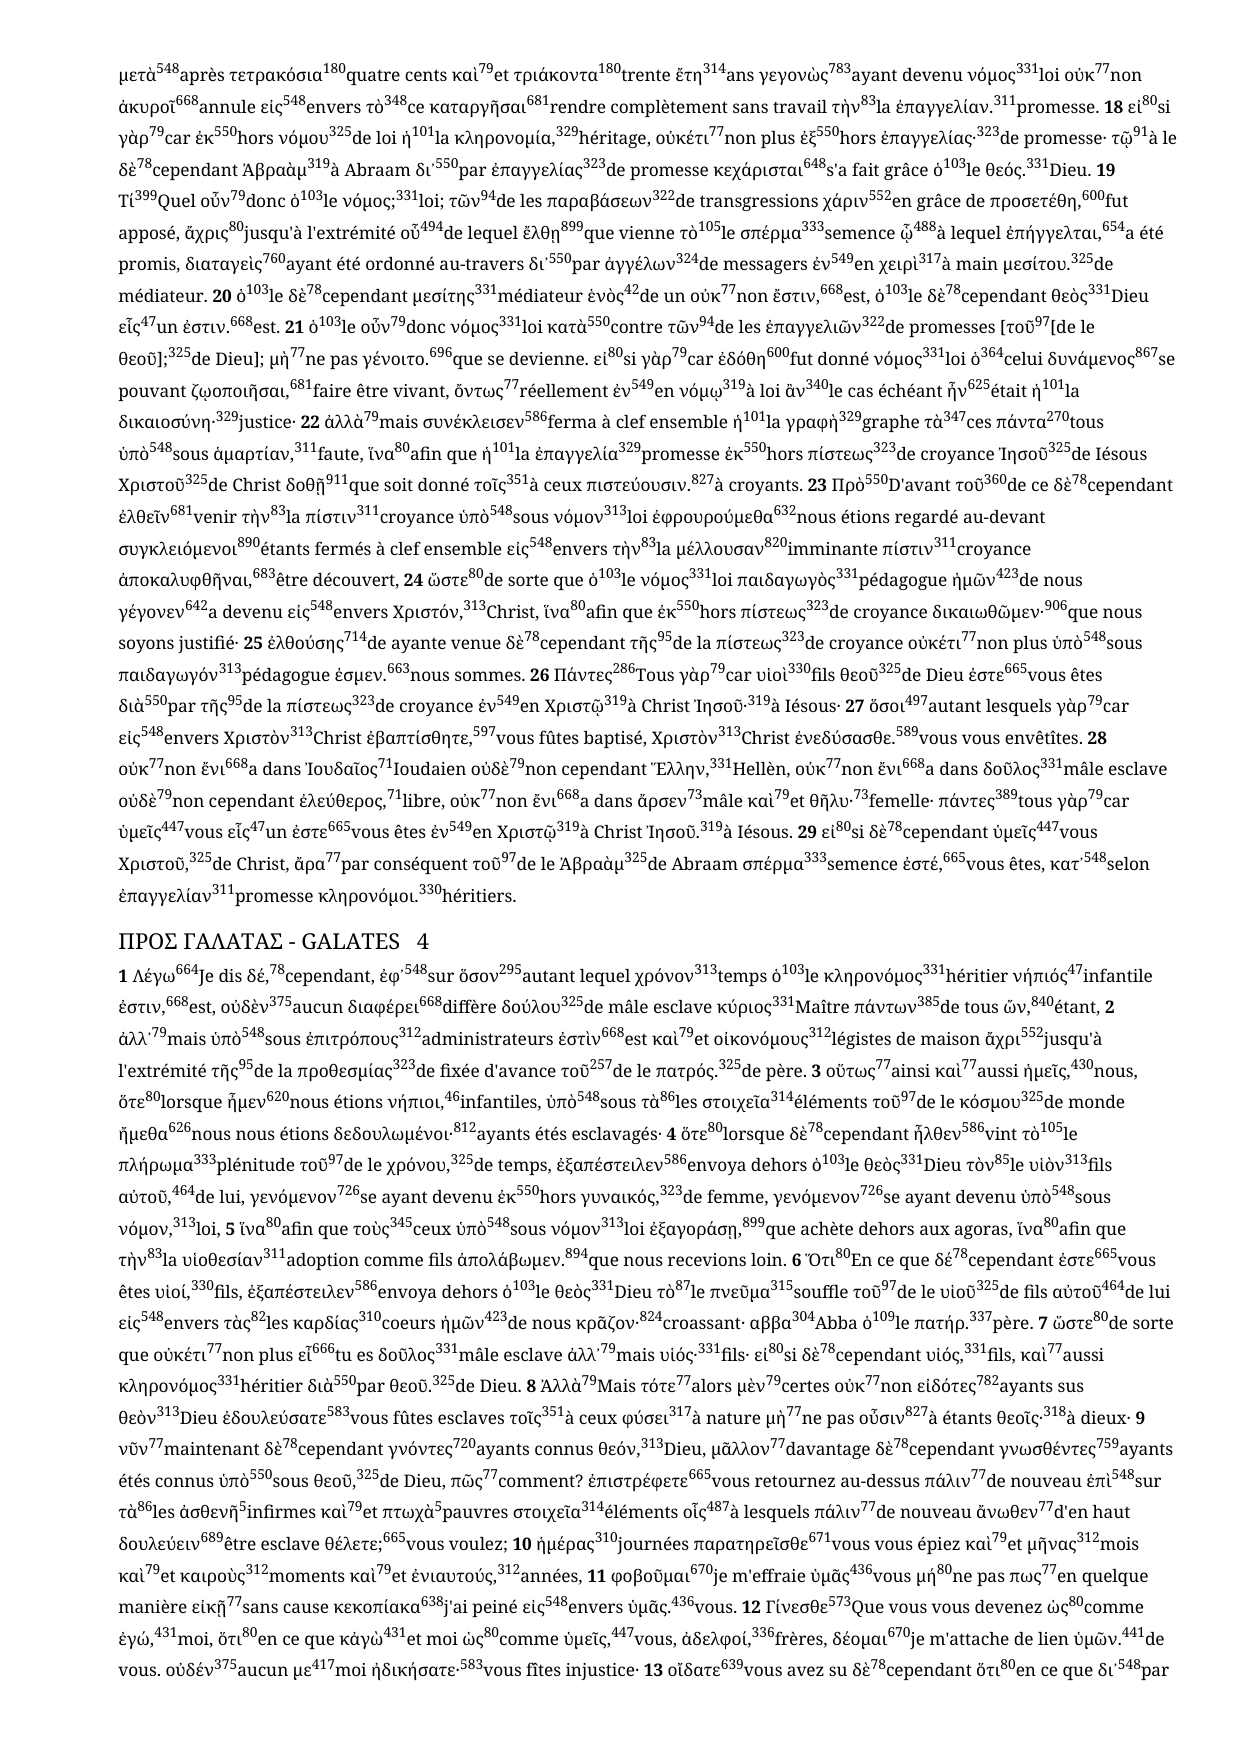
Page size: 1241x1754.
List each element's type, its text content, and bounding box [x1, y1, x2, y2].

text 1 Ὦ340O ἀνόητοι26inintelligents Γαλάται,336Galates, τίς410quel ὑμᾶς436vous ἐβάσκανεν,586jeta mauvais oeil, οἷς485à lesquels κατ᾽548selon ὀφθαλμοὺς312yeux Ἰησοῦς331Iésous Χριστὸς331Christ προεγράφη600fut graphé d'avance ἐσταυρωμένος;813ayant été crucifié; 2 τοῦτο348ce-ci μόνον77seulement θέλω664je veux μαθεῖν681apprendre ἀφ᾽550au loin ὑμῶν·441de vous· ἐξ550hors ἔργων326de travaux νόμου325de loi τὸ87le πνεῦμα315souffle ἐλάβετε583vous prîtes ἢ79ou ἐξ550hors ἀκοῆς323de ouïe πίστεως;323de croyance; 3 οὕτως77ainsi ἀνόητοί46inintelligents ἐστε,665vous êtes, ἐναρξάμενοι739se ayants originés dedans πνεύματι321à souffle νῦν77maintenant σαρκὶ317à chair ἐπιτελεῖσθε;671vous vous achevez au-dessus; 4 τοσαῦτα347aussi grands ἐπάθετε583vous souffrîtes εἰκῇ;77sans cause; εἴ80si γε340du moins καὶ77aussi εἰκῇ.77sans cause. 5 ὁ364celui οὖν79donc ἐπιχορηγῶν840fournissant comme chorège au dessus ὑμῖν438à vous τὸ87le πνεῦμα315souffle καὶ79et ἐνεργῶν840énergisant δυνάμεις310puissances ἐν549en ὑμῖν,438à vous, ἐξ550hors ἔργων326de travaux νόμου325de loi ἢ79ou ἐξ550hors ἀκοῆς323de ouïe πίστεως;323de croyance; 6 Καθὼς77De haut en bas comme Ἀβραὰμ331Abraam ἐπίστευσεν586crut τῷ91à le θεῷ,319à Dieu, καὶ79et ἐλογίσθη600fut calculé αὐτῷ458à lui εἰς548envers δικαιοσύνην·311justice· 7 γινώσκετε569connaissez ἄρα77par conséquent ὅτι80en ce que οἱ363ceux ἐκ550hors πίστεως,323de croyance, οὗτοι155ceux-ci υἱοί330fils εἰσιν667sont Ἀβραάμ.325de Abraam. 8 προϊδοῦσα719ayante vue en avant δὲ78cependant ἡ101la γραφὴ329graphe ὅτι80en ce que ἐκ550hors πίστεως323de croyance δικαιοῖ668justifie τὰ86les ἔθνη314ethnies ὁ103le θεός,331Dieu, προευηγγελίσατο592se évangélisa avant τῷ91à le Ἀβραὰμ319à Abraam ὅτι80en ce que ἐνευλογηθήσονται618seront élogié dans ἐν549en σοὶ439à toi πάντα288tous τὰ104les ἔθνη·332ethnies· 9 ὥστε80de sorte que οἱ363ceux ἐκ550hors πίστεως323de croyance εὐλογοῦνται679sont élogiés σὺν549avec τῷ91à le πιστῷ10à croyable Ἀβραάμ.319à Abraam. 10 Ὅσοι497Autant lesquels γὰρ79car ἐξ550hors ἔργων326de travaux νόμου325de loi εἰσίν,667sont, ὑπὸ548sous κατάραν311imprécation de haut en bas εἰσίν·667sont· γέγραπται654a été graphé γὰρ79car ὅτι80en ce que ἐπικατάρατος47maudit sur πᾶς390tout ὃς498lequel οὐκ77non ἐμμένει668reste dans πᾶσιν379à tous τοῖς353à ces γεγραμμένοις802à ayants étés graphés ἐν549en τῷ93à le βιβλίῳ321à papier de bible τοῦ97de le νόμου325de loi τοῦ360de ce ποιῆσαι681faire αὐτά.453eux. 11 ὅτι80en ce que δὲ78cependant ἐν549en νόμῳ319à loi οὐδεὶς390aucun δικαιοῦται680est justifié παρὰ549à côté τῷ91à le θεῷ319à Dieu δῆλον,49évident, ὅτι80en ce que ὁ103le δίκαιος71juste ἐκ550hors πίστεως323de croyance ζήσεται·612se vivra· 12 ὁ103le δὲ78cependant νόμος331loi οὐκ77non ἔστιν668est ἐκ550hors πίστεως,323de croyance, ἀλλ᾽79mais ὁ364celui ποιήσας721ayant fait αὐτὰ453eux ζήσεται612se vivra ἐν549en αὐτοῖς.459à eux. 13 Χριστὸς331Christ ἡμᾶς416nous ἐξηγόρασεν586acheta dehors aux agoras ἐκ550hors τῆς95de la κατάρας323de imprécation de haut en bas τοῦ97de le νόμου325de loi γενόμενος740se ayant devenu ὑπὲρ550au-dessus ἡμῶν423de nous κατάρα,329imprécation de haut en bas, ὅτι80en ce que γέγραπται·654a été graphé· ἐπικατάρατος47maudit sur πᾶς287tout ὁ364celui κρεμάμενος867se suspendant ἐπὶ550sur ξύλου,327de bois, 14 ἵνα80afin que εἰς548envers τὰ86les ἔθνη314ethnies ἡ101la εὐλογία329éloge τοῦ97de le Ἀβραὰμ325de Abraam γένηται905que se devienne ἐν549en Χριστῷ319à Christ Ἰησοῦ,325de Iésous, ἵνα80afin que τὴν83la ἐπαγγελίαν311promesse τοῦ99de le πνεύματος327de souffle λάβωμεν894que nous prenions διὰ550par τῆς95de la πίστεως.323de croyance. 15 Ἀδελφοί,336Frères, κατὰ548selon ἄνθρωπον313être humain λέγω·664je dis· ὅμως77pourtant ἀνθρώπου325de être humain κεκυρωμένην794ayante étée confirmée διαθήκην311disposition οὐδεὶς390aucun ἀθετεῖ668démet ἢ79ou ἐπιδιατάσσεται.674se ordonne au-travers au-dessus. 16 τῷ91à le δὲ78cependant Ἀβραὰμ319à Abraam ἐρρέθησαν599furent dit αἱ100les ἐπαγγελίαι328promesses καὶ79et τῷ93à le σπέρματι321à semence αὐτοῦ.464de lui. οὐ77non λέγει·668dit· καὶ79et τοῖς92à les σπέρμασιν,320à semences, ὡς80comme ἐπὶ550sur πολλῶν385de nombreux ἀλλ᾽79mais ὡς80comme ἐφ᾽550sur ἑνός·67de un· καὶ79et τῷ93à le σπέρματί321à semence σου,442de toi, ὅς498lequel ἐστιν668est Χριστός.331Christ. 17 τοῦτο348ce-ci δὲ78cependant λέγω·664je dis· διαθήκην311disposition προκεκυρωμένην794ayante étée confirmée d'avance ὑπὸ550sous τοῦ97de le θεοῦ325de Dieu ὁ103le μετὰ548après τετρακόσια180quatre cents καὶ79et τριάκοντα180trente ἔτη314ans γεγονὼς783ayant devenu νόμος331loi οὐκ77non ἀκυροῖ668annule εἰς548envers τὸ348ce καταργῆσαι681rendre complètement sans travail τὴν83la ἐπαγγελίαν.311promesse. 18 εἰ80si γὰρ79car ἐκ550hors νόμου325de loi ἡ101la κληρονομία,329héritage, οὐκέτι77non plus ἐξ550hors ἐπαγγελίας·323de promesse· τῷ91à le δὲ78cependant Ἀβραὰμ319à Abraam δι᾽550par ἐπαγγελίας323de promesse κεχάρισται648s'a fait grâce ὁ103le θεός.331Dieu. 19 Τί399Quel οὖν79donc ὁ103le νόμος;331loi; τῶν94de les παραβάσεων322de transgressions χάριν552en grâce de προσετέθη,600fut apposé, ἄχρις80jusqu'à l'extrémité οὗ494de lequel ἔλθῃ899que vienne τὸ105le σπέρμα333semence ᾧ488à lequel ἐπήγγελται,654a été promis, διαταγεὶς760ayant été ordonné au-travers δι᾽550par ἀγγέλων324de messagers ἐν549en χειρὶ317à main μεσίτου.325de médiateur. 20 ὁ103le δὲ78cependant μεσίτης331médiateur ἑνὸς42de un οὐκ77non ἔστιν,668est, ὁ103le δὲ78cependant θεὸς331Dieu εἷς47un ἐστιν.668est. 21 ὁ103le οὖν79donc νόμος331loi κατὰ550contre τῶν94de les ἐπαγγελιῶν322de promesses [τοῦ97[de le θεοῦ];325de Dieu]; μὴ77ne pas γένοιτο.696que se devienne. εἰ80si γὰρ79car ἐδόθη600fut donné νόμος331loi ὁ364celui δυνάμενος867se pouvant ζῳοποιῆσαι,681faire être vivant, ὄντως77réellement ἐν549en νόμῳ319à loi ἂν340le cas échéant ἦν625était ἡ101la δικαιοσύνη·329justice· 22 ἀλλὰ79mais συνέκλεισεν586ferma à clef ensemble ἡ101la γραφὴ329graphe τὰ347ces πάντα270tous ὑπὸ548sous ἁμαρτίαν,311faute, ἵνα80afin que ἡ101la ἐπαγγελία329promesse ἐκ550hors πίστεως323de croyance Ἰησοῦ325de Iésous Χριστοῦ325de Christ δοθῇ911que soit donné τοῖς351à ceux πιστεύουσιν.827à croyants. 23 Πρὸ550D'avant τοῦ360de ce δὲ78cependant ἐλθεῖν681venir τὴν83la πίστιν311croyance ὑπὸ548sous νόμον313loi ἐφρουρούμεθα632nous étions regardé au-devant συγκλειόμενοι890étants fermés à clef ensemble εἰς548envers τὴν83la μέλλουσαν820imminante πίστιν311croyance ἀποκαλυφθῆναι,683être découvert, 24 ὥστε80de sorte que ὁ103le νόμος331loi παιδαγωγὸς331pédagogue ἡμῶν423de nous γέγονεν642a devenu εἰς548envers Χριστόν,313Christ, ἵνα80afin que ἐκ550hors πίστεως323de croyance δικαιωθῶμεν·906que nous soyons justifié· 25 ἐλθούσης714de ayante venue δὲ78cependant τῆς95de la πίστεως323de croyance οὐκέτι77non plus ὑπὸ548sous παιδαγωγόν313pédagogue ἐσμεν.663nous sommes. 26 Πάντες286Tous γὰρ79car υἱοὶ330fils θεοῦ325de Dieu ἐστε665vous êtes διὰ550par τῆς95de la πίστεως323de croyance ἐν549en Χριστῷ319à Christ Ἰησοῦ·319à Iésous· 27 ὅσοι497autant lesquels γὰρ79car εἰς548envers Χριστὸν313Christ ἐβαπτίσθητε,597vous fûtes baptisé, Χριστὸν313Christ ἐνεδύσασθε.589vous vous envêtîtes. 28 οὐκ77non ἔνι668a dans Ἰουδαῖος71Ioudaien οὐδὲ79non cependant Ἕλλην,331Hellèn, οὐκ77non ἔνι668a dans δοῦλος331mâle esclave οὐδὲ79non cependant ἐλεύθερος,71libre, οὐκ77non ἔνι668a dans ἄρσεν73mâle καὶ79et θῆλυ·73femelle· πάντες389tous γὰρ79car ὑμεῖς447vous εἷς47un ἐστε665vous êtes ἐν549en Χριστῷ319à Christ Ἰησοῦ.319à Iésous. 29 εἰ80si δὲ78cependant ὑμεῖς447vous Χριστοῦ,325de Christ, ἄρα77par conséquent τοῦ97de le Ἀβραὰμ325de Abraam σπέρμα333semence ἐστέ,665vous êtes, κατ᾽548selon ἐπαγγελίαν311promesse κληρονόμοι.330héritiers. [118, 59, 1181, 907]
text 1 Λέγω664Je dis δέ,78cependant, ἐφ᾽548sur ὅσον295autant lequel χρόνον313temps ὁ103le κληρονόμος331héritier νήπιός47infantile ἐστιν,668est, οὐδὲν375aucun διαφέρει668diffère δούλου325de mâle esclave κύριος331Maître πάντων385de tous ὤν,840étant, 2 ἀλλ᾽79mais ὑπὸ548sous ἐπιτρόπους312administrateurs ἐστὶν668est καὶ79et οἰκονόμους312légistes de maison ἄχρι552jusqu'à l'extrémité τῆς95de la προθεσμίας323de fixée d'avance τοῦ257de le πατρός.325de père. 3 οὕτως77ainsi καὶ77aussi ἡμεῖς,430nous, ὅτε80lorsque ἦμεν620nous étions νήπιοι,46infantiles, ὑπὸ548sous τὰ86les στοιχεῖα314éléments τοῦ97de le κόσμου325de monde ἤμεθα626nous nous étions δεδουλωμένοι·812ayants étés esclavagés· 4 ὅτε80lorsque δὲ78cependant ἦλθεν586vint τὸ105le πλήρωμα333plénitude τοῦ97de le χρόνου,325de temps, ἐξαπέστειλεν586envoya dehors ὁ103le θεὸς331Dieu τὸν85le υἱὸν313fils αὐτοῦ,464de lui, γενόμενον726se ayant devenu ἐκ550hors γυναικός,323de femme, γενόμενον726se ayant devenu ὑπὸ548sous νόμον,313loi, 5 ἵνα80afin que τοὺς345ceux ὑπὸ548sous νόμον313loi ἐξαγοράσῃ,899que achète dehors aux agoras, ἵνα80afin que τὴν83la υἱοθεσίαν311adoption comme fils ἀπολάβωμεν.894que nous recevions loin. 6 Ὅτι80En ce que δέ78cependant ἐστε665vous êtes υἱοί,330fils, ἐξαπέστειλεν586envoya dehors ὁ103le θεὸς331Dieu τὸ87le πνεῦμα315souffle τοῦ97de le υἱοῦ325de fils αὐτοῦ464de lui εἰς548envers τὰς82les καρδίας310coeurs ἡμῶν423de nous κρᾶζον·824croassant· αββα304Abba ὁ109le πατήρ.337père. 7 ὥστε80de sorte que οὐκέτι77non plus εἶ666tu es δοῦλος331mâle esclave ἀλλ᾽79mais υἱός·331fils· εἰ80si δὲ78cependant υἱός,331fils, καὶ77aussi κληρονόμος331héritier διὰ550par θεοῦ.325de Dieu. 8 Ἀλλὰ79Mais τότε77alors μὲν79certes οὐκ77non εἰδότες782ayants sus θεὸν313Dieu ἐδουλεύσατε583vous fûtes esclaves τοῖς351à ceux φύσει317à nature μὴ77ne pas οὖσιν827à étants θεοῖς·318à dieux· 9 νῦν77maintenant δὲ78cependant γνόντες720ayants connus θεόν,313Dieu, μᾶλλον77davantage δὲ78cependant γνωσθέντες759ayants étés connus ὑπὸ550sous θεοῦ,325de Dieu, πῶς77comment? ἐπιστρέφετε665vous retournez au-dessus πάλιν77de nouveau ἐπὶ548sur τὰ86les ἀσθενῆ5infirmes καὶ79et πτωχὰ5pauvres στοιχεῖα314éléments οἷς487à lesquels πάλιν77de nouveau ἄνωθεν77d'en haut δουλεύειν689être esclave θέλετε;665vous voulez; 10 ἡμέρας310journées παρατηρεῖσθε671vous vous épiez καὶ79et μῆνας312mois καὶ79et καιροὺς312moments καὶ79et ἐνιαυτούς,312années, 11 φοβοῦμαι670je m'effraie ὑμᾶς436vous μή80ne pas πως77en quelque manière εἰκῇ77sans cause κεκοπίακα638j'ai peiné εἰς548envers ὑμᾶς.436vous. 12 Γίνεσθε573Que vous vous devenez ὡς80comme ἐγώ,431moi, ὅτι80en ce que κἀγὼ431et moi ὡς80comme ὑμεῖς,447vous, ἀδελφοί,336frères, δέομαι670je m'attache de lien ὑμῶν.441de vous. οὐδέν375aucun με417moi ἠδικήσατε·583vous fîtes injustice· 13 οἴδατε639vous avez su δὲ78cependant ὅτι80en ce que δι᾽548par le fait de ἀσθένειαν311infirmité τῆς95de la σαρκὸς323de chair εὐηγγελισάμην588je m'évangélisai ὑμῖν438à vous τὸ87le πρότερον,55plus avant, 14 καὶ79et τὸν85le πειρασμὸν313tentation ὑμῶν441de vous ἐν549en τῇ89à la σαρκί317à chair μου424de moi οὐκ77non ἐξουθενήσατε583vous exclûtes comme rien οὐδὲ79non cependant ἐξεπτύσατε,583vous crachâtes dehors, ἀλλ᾽79mais ὡς80comme ἄγγελον313messager θεοῦ325de Dieu ἐδέξασθέ589vous vous acceptâtes με,417moi, ὡς80comme Χριστὸν313Christ Ἰησοῦν.313Iésous. 15 ποῦ77où? οὖν79donc ὁ103le μακαρισμὸς331état bienheureux ὑμῶν;441de vous; μαρτυρῶ664je témoigne γὰρ79car ὑμῖν438à vous ὅτι80en ce que εἰ80si δυνατὸν73puissant τοὺς84les ὀφθαλμοὺς312yeux ὑμῶν441de vous ἐξορύξαντες720ayants arrachés ἐδώκατέ583vous donnâtes μοι.420à moi. 16 ὥστε80de sorte que ἐχθρὸς71ennemi ὑμῶν441de vous γέγονα638j'ai devenu ἀληθεύων840étant vrai ὑμῖν;438à vous; 17 ζηλοῦσιν667zélent ὑμᾶς436vous οὐ77non καλῶς,77bellement, ἀλλ᾽79mais ἐκκλεῖσαι681fermer à clef au dehors ὑμᾶς436vous θέλουσιν,667veulent, ἵνα80afin que αὐτοὺς451eux ζηλοῦτε·918que vous zéliez· 18 καλὸν49beau δὲ78cependant ζηλοῦσθαι692être zélé ἐν549en καλῷ61à beau πάντοτε77en tout moment καὶ79et μὴ77ne pas μόνον77seulement ἐν549en τῷ354à ce παρεῖναί689être à côté με417moi πρὸς548vers ὑμᾶς.436vous. 19 τέκνα338enfants μου,424de moi, οὓς479lesquels πάλιν77de nouveau ὠδίνω664je ressens la douleur de l'accouchement μέχρις80jusqu'à οὗ494de lequel μορφωθῇ911que soit formé Χριστὸς331Christ ἐν549en ὑμῖν·438à vous· 20 ἤθελον621je voulais δὲ78cependant παρεῖναι689être à côté πρὸς548vers ὑμᾶς436vous ἄρτι77à l'instant καὶ79et ἀλλάξαι681changer τὴν83la φωνήν311son de voix μου,424de moi, ὅτι80en ce que ἀποροῦμαι670je m'embarrasse ἐν549en ὑμῖν.438à vous. 21 Λέγετέ569Dites μοι,420à moi, οἱ368ceux ὑπὸ548sous νόμον313loi θέλοντες844voulants εἶναι,689être, τὸν85le νόμον313loi οὐκ77non ἀκούετε;665vous écoutez; 22 γέγραπται654a été graphé γὰρ79car ὅτι80en ce que Ἀβραὰμ331Abraam δύο178deux υἱοὺς312fils ἔσχεν,586eut, ἕνα53un ἐκ550hors τῆς95de la παιδίσκης323de jeune servante καὶ79et ἕνα53un ἐκ550hors τῆς95de la ἐλευθέρας.63de libre. 23 ἀλλ᾽79mais ὁ364celui μὲν79certes ἐκ550hors τῆς95de la παιδίσκης323de jeune servante κατὰ548selon σάρκα311chair γεγέννηται,654a été engendré, ὁ364celui δὲ78cependant ἐκ550hors τῆς95de la ἐλευθέρας63de libre δι᾽550par ἐπαγγελίας.323de promesse. 24 ἅτινά499lesquels des quelconques ἐστιν668est ἀλληγορούμενα·892étants allégorisés· αὗται361celles-ci γάρ79car εἰσιν667sont δύο194deux διαθῆκαι,328dispositions, μία69une μὲν79certes ἀπὸ550au loin ὄρους327de montagne Σινᾶ327de Sinaï εἰς548envers δουλείαν311esclavage γεννῶσα,838engendrante, ἥτις496laquelle une quelconque ἐστὶν668est Ἁγάρ.329Agar. 25 τὸ366ce δὲ78cependant Ἁγὰρ329Agar Σινᾶ333Sinaï ὄρος333montagne ἐστὶν668est ἐν549en τῇ89à la Ἀραβίᾳ·317à Arabie· συστοιχεῖ668aligne au même rang avec δὲ78cependant τῇ89à la νῦν77maintenant Ἰερουσαλήμ,317à Ierousalem, δουλεύει668est esclave γὰρ79car μετὰ550avec τῶν98de les τέκνων326de enfants αὐτῆς.462de elle. 26 ἡ362celle δὲ78cependant ἄνω77en haut Ἰερουσαλὴμ329Ierousalem ἐλευθέρα45libre ἐστίν,668est, ἥτις496laquelle une quelconque ἐστὶν668est μήτηρ329mère ἡμῶν·423de nous· 27 γέγραπται654a été graphé γάρ·79car· εὐφράνθητι,563sois réjoui, στεῖρα74stérile ἡ367celle οὐ77non τίκτουσα,843enfantante, ῥῆξον554fracasse καὶ79et βόησον,554beugle, ἡ367celle οὐκ77non ὠδίνουσα·843ressentante la douleur de l'accouchement· ὅτι80en ce que πολλὰ391nombreux τὰ104les τέκνα332enfants τῆς95de la ἐρήμου63de déserte μᾶλλον77davantage ἢ79ou τῆς356de celle ἐχούσης832de ayante τὸν85le ἄνδρα.313homme. 28 Ὑμεῖς447Vous δέ,78cependant, ἀδελφοί,336frères, κατὰ548selon Ἰσαὰκ313Isaak ἐπαγγελίας323de promesse τέκνα332enfants ἐστέ.665vous êtes. 29 ἀλλ᾽79mais ὥσπερ80comme certes τότε77alors ὁ364celui κατὰ548selon σάρκα311chair γεννηθεὶς760ayant été engendré ἐδίωκεν625poursuivait τὸν346celui κατὰ548selon πνεῦμα,315souffle, οὕτως77ainsi καὶ77aussi νῦν.77maintenant. 30 ἀλλὰ79mais τί399quel λέγει668dit ἡ101la γραφή;329graphe; ἔκβαλε554éjecte τὴν83la παιδίσκην311jeune servante καὶ79et τὸν85le υἱὸν313fils αὐτῆς·462de elle· οὐ77non γὰρ79car μὴ77ne pas κληρονομήσει606héritera ὁ103le υἱὸς331fils τῆς95de la παιδίσκης323de jeune servante μετὰ550avec τοῦ97de le υἱοῦ325de fils τῆς95de la ἐλευθέρας.63de libre. 31 διό,79c'est pourquoi, ἀδελφοί,336frères, οὐκ77non ἐσμὲν663nous sommes παιδίσκης323de jeune servante τέκνα332enfants ἀλλὰ79mais τῆς95de la ἐλευθέρας.63de libre. [118, 960, 1181, 1682]
text ΠΡΟΣ ΓΑΛΑΤΑΣ - GALATES 4 [118, 926, 1181, 956]
